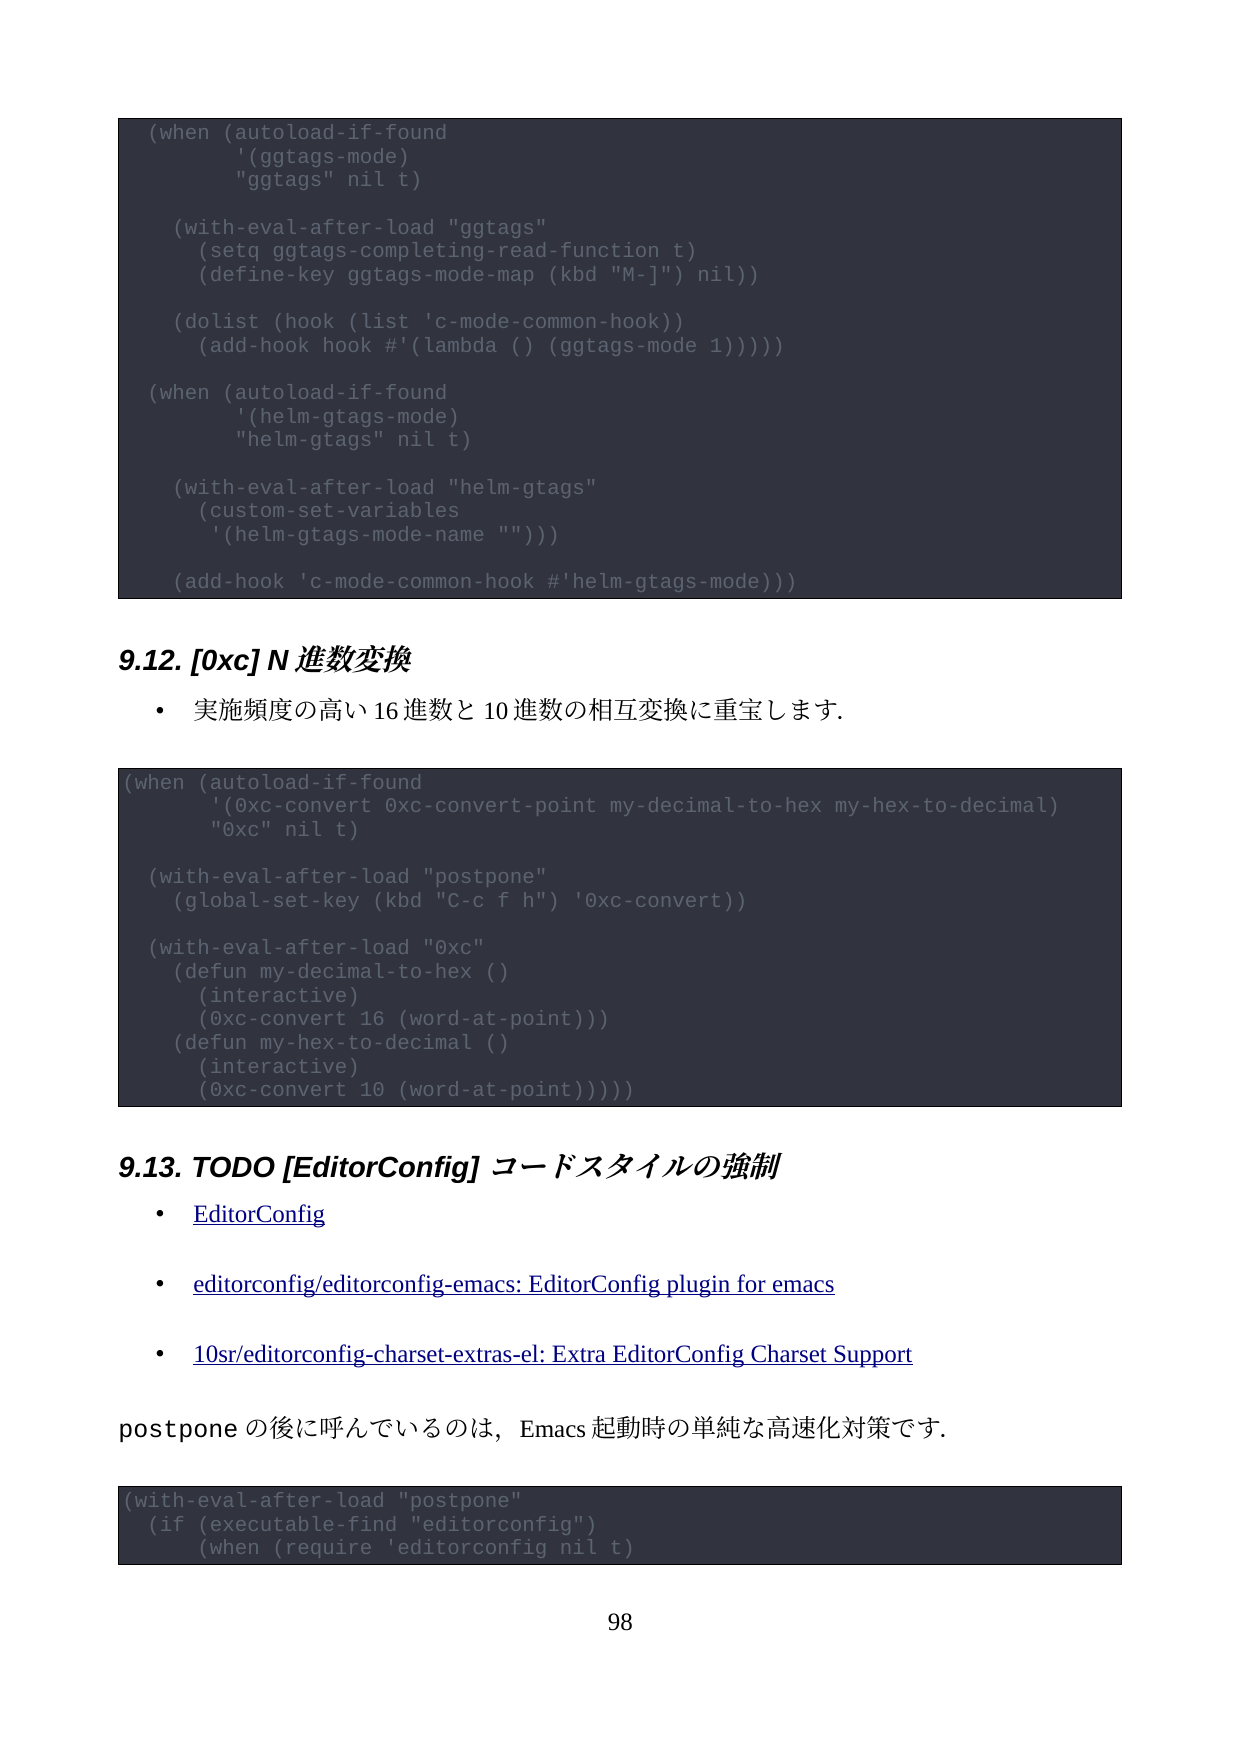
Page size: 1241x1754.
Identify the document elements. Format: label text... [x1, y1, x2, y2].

list EditorConfig [156, 1199, 1122, 1256]
subtitle TODO [EditorConfig] コードスタイルの強制 [118, 1144, 1122, 1186]
list editorconfig/editorconfig-emacs: EditorConfig plugin for emacs [156, 1269, 1122, 1326]
text (when (autoload-if-found [119, 378, 1121, 402]
text (defun my-decimal-to-hex () [119, 957, 1121, 981]
text (with-eval-after-load "postpone" [119, 1487, 1121, 1510]
text (add-hook 'c-mode-common-hook #'helm-gtags-mode))) [119, 567, 1121, 598]
text (if (executable-find "editorconfig") [119, 1510, 1121, 1533]
text (0xc-convert 10 (word-at-point))))) [119, 1075, 1121, 1106]
subtitle [0xc] N進数変換 [118, 636, 1122, 678]
text '(ggtags-mode) [119, 142, 1121, 165]
text "0xc" nil t) [119, 815, 1121, 839]
text (custom-set-variables [119, 496, 1121, 520]
text (with-eval-after-load "0xc" [119, 933, 1121, 957]
text (when (require 'editorconfig nil t) [119, 1533, 1121, 1564]
text (setq ggtags-completing-read-function t) [119, 236, 1121, 260]
text "helm-gtags" nil t) [119, 426, 1121, 449]
text (0xc-convert 16 (word-at-point))) [119, 1004, 1121, 1028]
text (with-eval-after-load "helm-gtags" [119, 473, 1121, 496]
text (dolist (hook (list 'c-mode-common-hook)) [119, 307, 1121, 331]
text '(helm-gtags-mode) [119, 402, 1121, 426]
text (when (autoload-if-found [119, 769, 1121, 792]
text '(helm-gtags-mode-name ""))) [119, 520, 1121, 544]
text (with-eval-after-load "ggtags" [119, 213, 1121, 236]
text '(0xc-convert 0xc-convert-point my-decimal-to-hex my-hex-to-decimal) [119, 792, 1121, 815]
text (when (autoload-if-found [119, 119, 1121, 142]
text (interactive) [119, 1052, 1121, 1075]
text "ggtags" nil t) [119, 165, 1121, 189]
list 実施頻度の高い16進数と10進数の相互変換に重宝します． [156, 691, 1122, 755]
text (define-key ggtags-mode-map (kbd "M-]") nil)) [119, 260, 1121, 284]
text postpone の後に呼んでいるのは，Emacs起動時の単純な高速化対策です． [118, 1409, 1122, 1474]
text (add-hook hook #'(lambda () (ggtags-mode 1))))) [119, 331, 1121, 354]
text (interactive) [119, 981, 1121, 1004]
text (defun my-hex-to-decimal () [119, 1028, 1121, 1052]
list 10sr/editorconfig-charset-extras-el: Extra EditorConfig Charset Support [156, 1339, 1122, 1396]
text (global-set-key (kbd "C-c f h") '0xc-convert)) [119, 886, 1121, 910]
text (with-eval-after-load "postpone" [119, 862, 1121, 886]
